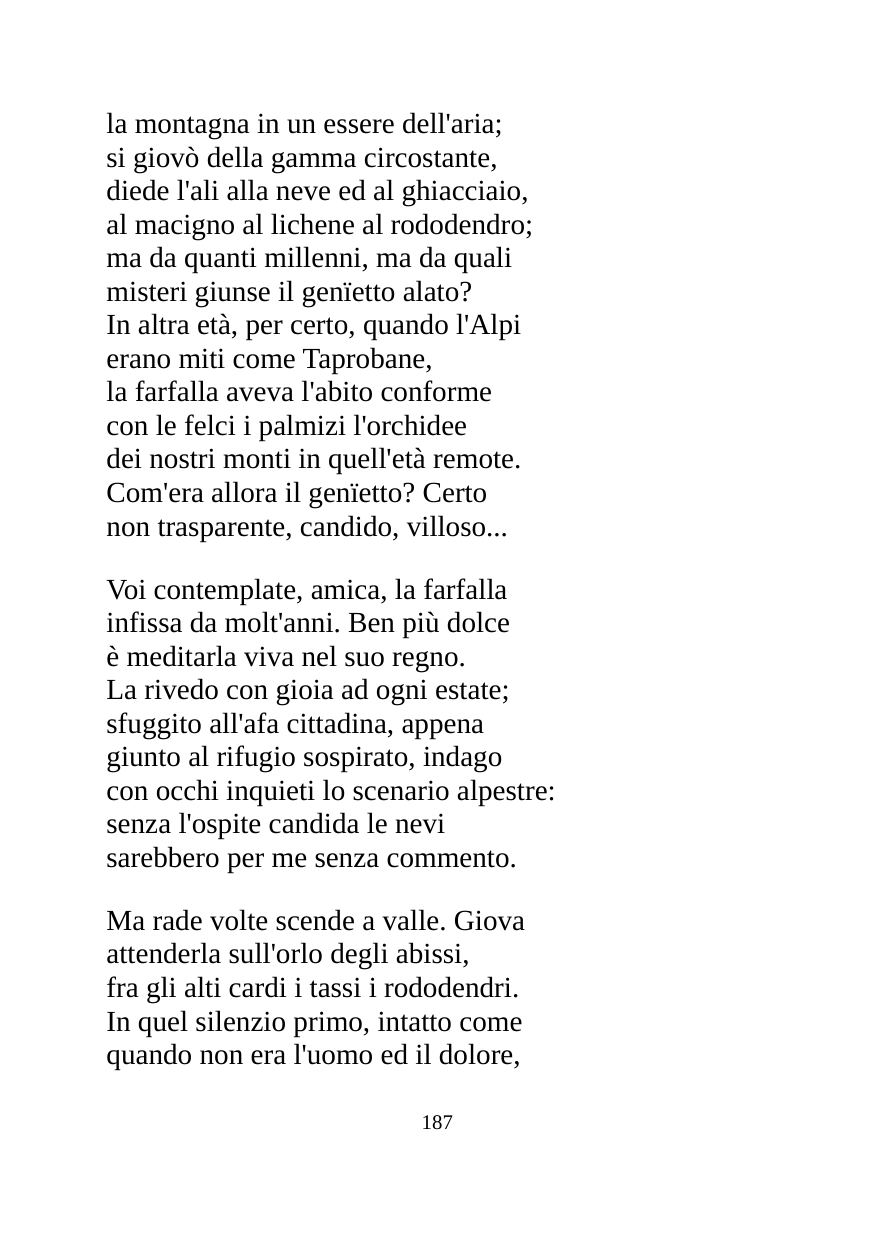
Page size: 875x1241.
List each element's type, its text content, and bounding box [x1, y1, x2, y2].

text infissa da molt'anni. Ben più dolce [106, 605, 768, 639]
text ma da quanti millenni, ma da quali [106, 240, 768, 274]
text In quel silenzio primo, intatto come [106, 1004, 768, 1037]
text erano miti come Taprobane, [106, 341, 768, 374]
text con occhi inquieti lo scenario alpestre: [106, 773, 768, 807]
text fra gli alti cardi i tassi i rododendri. [106, 970, 768, 1004]
text La rivedo con gioia ad ogni estate; [106, 672, 768, 706]
text è meditarla viva nel suo regno. [106, 639, 768, 672]
text Voi contemplate, amica, la farfalla [106, 572, 768, 605]
text sfuggito all'afa cittadina, appena [106, 706, 768, 739]
text diede l'ali alla neve ed al ghiacciaio, [106, 173, 768, 207]
text la montagna in un essere dell'aria; [106, 106, 768, 140]
text la farfalla aveva l'abito conforme [106, 374, 768, 408]
text con le felci i palmizi l'orchidee [106, 408, 768, 442]
text sarebbero per me senza commento. [106, 840, 768, 874]
text Ma rade volte scende a valle. Giova [106, 903, 768, 937]
text senza l'ospite candida le nevi [106, 807, 768, 840]
text misteri giunse il genïetto alato? [106, 274, 768, 307]
text giunto al rifugio sospirato, indago [106, 739, 768, 773]
text si giovò della gamma circostante, [106, 140, 768, 173]
text Com'era allora il genïetto? Certo [106, 475, 768, 509]
text dei nostri monti in quell'età remote. [106, 442, 768, 475]
text In altra età, per certo, quando l'Alpi [106, 307, 768, 341]
text non trasparente, candido, villoso... [106, 509, 768, 542]
text attenderla sull'orlo degli abissi, [106, 937, 768, 970]
text quando non era l'uomo ed il dolore, [106, 1037, 768, 1071]
text al macigno al lichene al rododendro; [106, 207, 768, 240]
